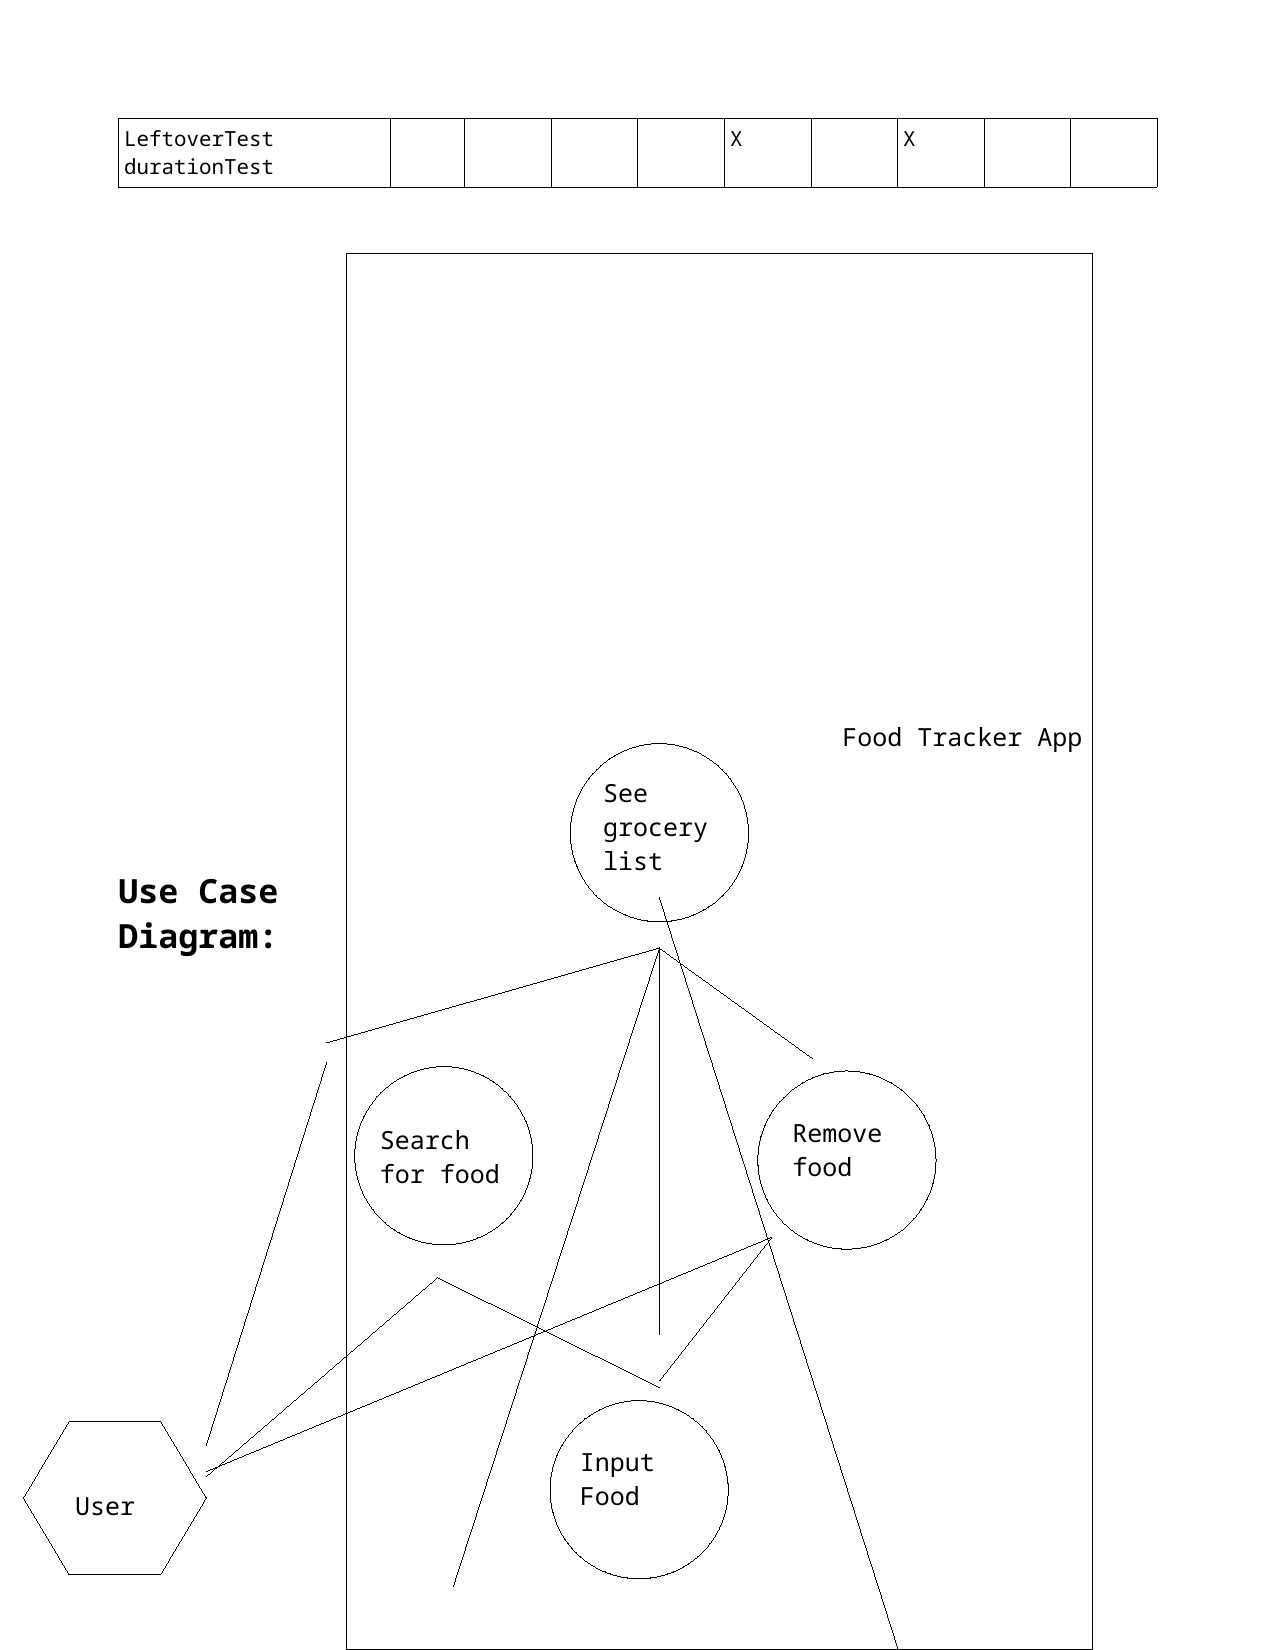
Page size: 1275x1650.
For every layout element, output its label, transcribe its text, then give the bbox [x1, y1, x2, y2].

table_cell [465, 119, 551, 187]
table_cell X [725, 119, 811, 187]
text [1093, 868, 1157, 913]
table_cell [638, 119, 724, 187]
table_cell [552, 119, 637, 187]
table_cell LeftoverTest durationTest [119, 119, 390, 187]
text [1093, 913, 1157, 959]
text Diagram: [118, 913, 346, 959]
table_cell X [898, 119, 984, 187]
table_cell [391, 119, 464, 187]
table_cell [1071, 119, 1157, 187]
text Use Case [118, 868, 346, 913]
table_cell [812, 119, 897, 187]
table_cell [985, 119, 1070, 187]
